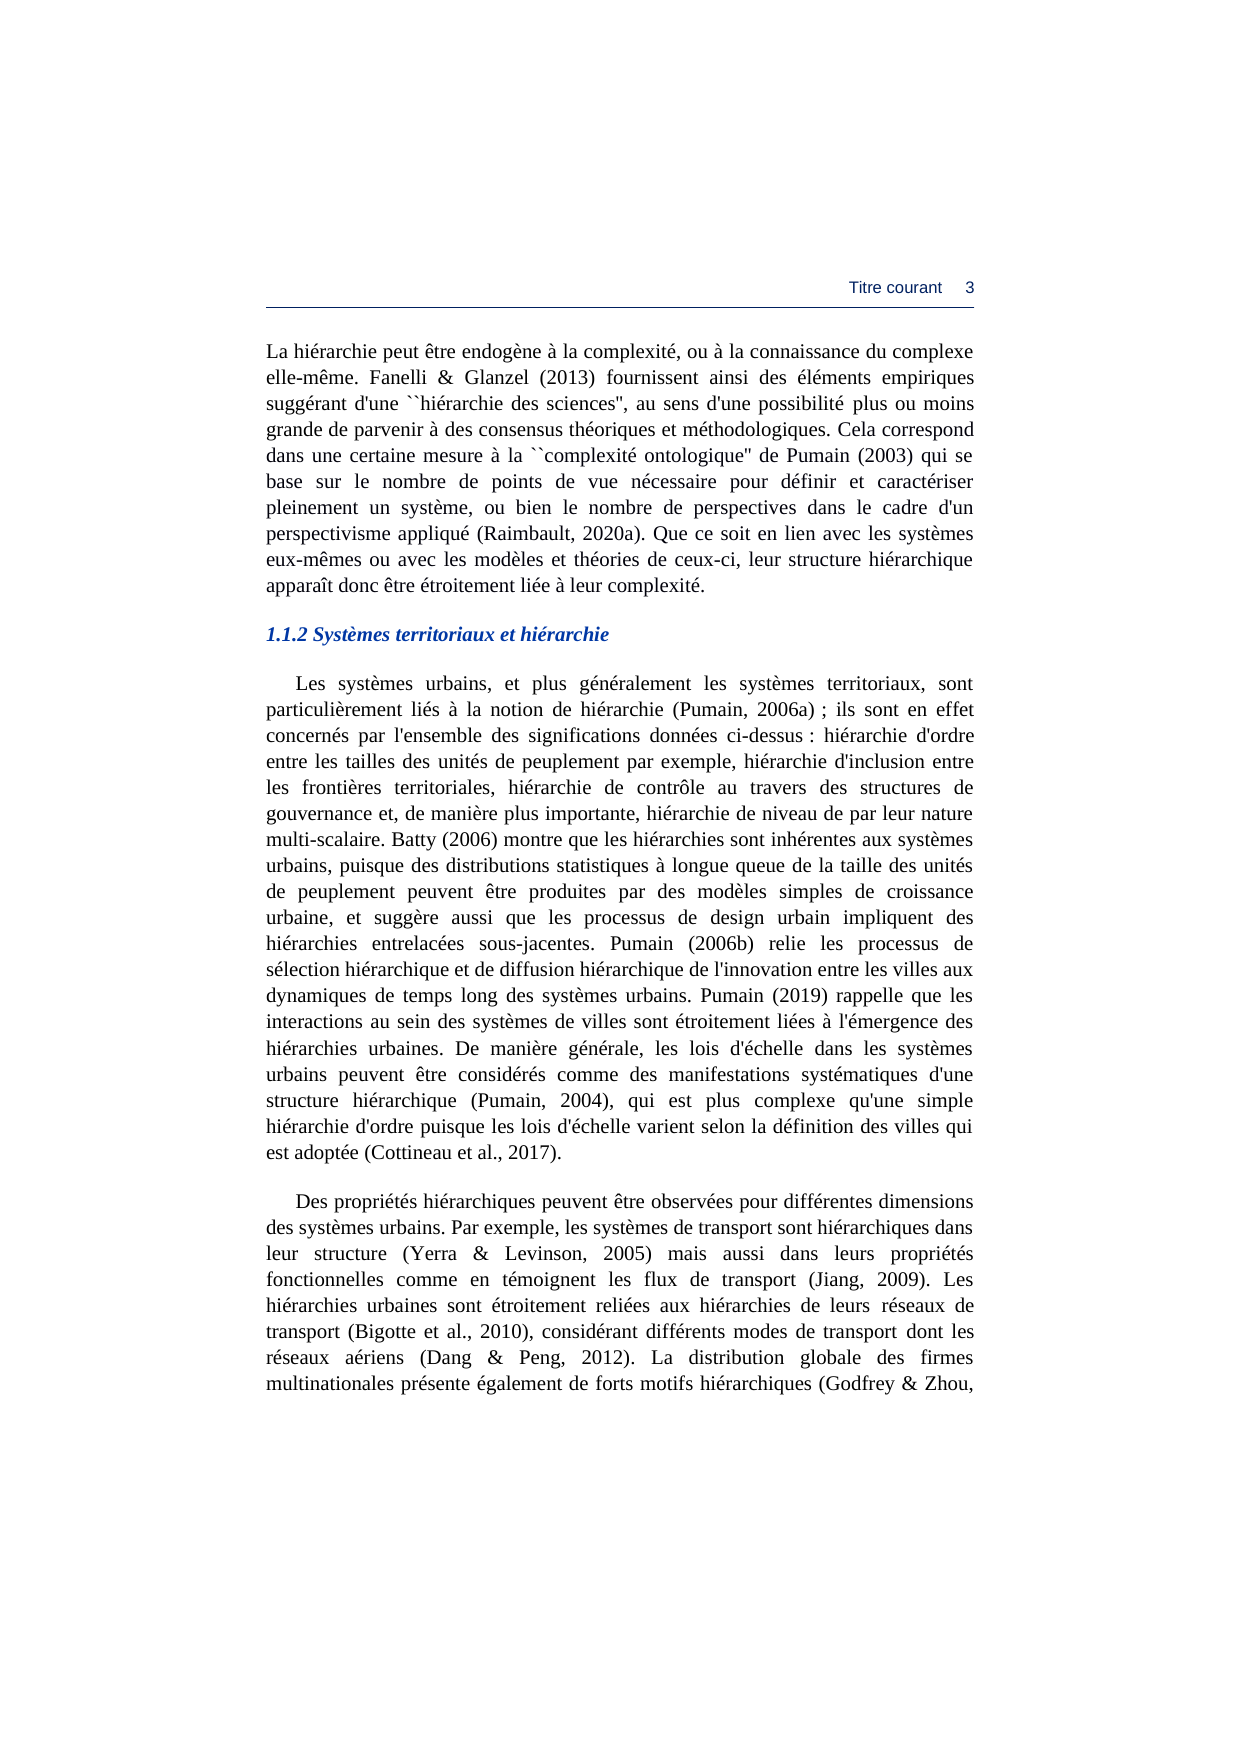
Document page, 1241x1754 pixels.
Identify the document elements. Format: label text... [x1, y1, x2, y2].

text La hiérarchie peut être endogène à la complexité, ou à la connaissance du complexe elle-même. Fanelli & Glanzel (2013) fournissent ainsi des éléments empiriques suggérant d'une ``hiérarchie des sciences'', au sens d'une possibilité plus ou moins grande de parvenir à des consensus théoriques et méthodologiques. Cela correspond dans une certaine mesure à la ``complexité ontologique'' de Pumain (2003) qui se base sur le nombre de points de vue nécessaire pour définir et caractériser pleinement un système, ou bien le nombre de perspectives dans le cadre d'un perspectivisme appliqué (Raimbault, 2020a). Que ce soit en lien avec les systèmes eux-mêmes ou avec les modèles et théories de ceux-ci, leur structure hiérarchique apparaît donc être étroitement liée à leur complexité. [266, 337, 974, 597]
text Les systèmes urbains, et plus généralement les systèmes territoriaux, sont particulièrement liés à la notion de hiérarchie (Pumain, 2006a) ; ils sont en effet concernés par l'ensemble des significations données ci-dessus : hiérarchie d'ordre entre les tailles des unités de peuplement par exemple, hiérarchie d'inclusion entre les frontières territoriales, hiérarchie de contrôle au travers des structures de gouvernance et, de manière plus importante, hiérarchie de niveau de par leur nature multi-scalaire. Batty (2006) montre que les hiérarchies sont inhérentes aux systèmes urbains, puisque des distributions statistiques à longue queue de la taille des unités de peuplement peuvent être produites par des modèles simples de croissance urbaine, et suggère aussi que les processus de design urbain impliquent des hiérarchies entrelacées sous-jacentes. Pumain (2006b) relie les processus de sélection hiérarchique et de diffusion hiérarchique de l'innovation entre les villes aux dynamiques de temps long des systèmes urbains. Pumain (2019) rappelle que les interactions au sein des systèmes de villes sont étroitement liées à l'émergence des hiérarchies urbaines. De manière générale, les lois d'échelle dans les systèmes urbains peuvent être considérés comme des manifestations systématiques d'une structure hiérarchique (Pumain, 2004), qui est plus complexe qu'une simple hiérarchie d'ordre puisque les lois d'échelle varient selon la définition des villes qui est adoptée (Cottineau et al., 2017). [266, 669, 974, 1164]
text Des propriétés hiérarchiques peuvent être observées pour différentes dimensions des systèmes urbains. Par exemple, les systèmes de transport sont hiérarchiques dans leur structure (Yerra & Levinson, 2005) mais aussi dans leurs propriétés fonctionnelles comme en témoignent les flux de transport (Jiang, 2009). Les hiérarchies urbaines sont étroitement reliées aux hiérarchies de leurs réseaux de transport (Bigotte et al., 2010), considérant différents modes de transport dont les réseaux aériens (Dang & Peng, 2012). La distribution globale des firmes multinationales présente également de forts motifs hiérarchiques (Godfrey & Zhou, [266, 1187, 974, 1395]
subtitle 1.1.2 Systèmes territoriaux et hiérarchie [266, 620, 974, 646]
